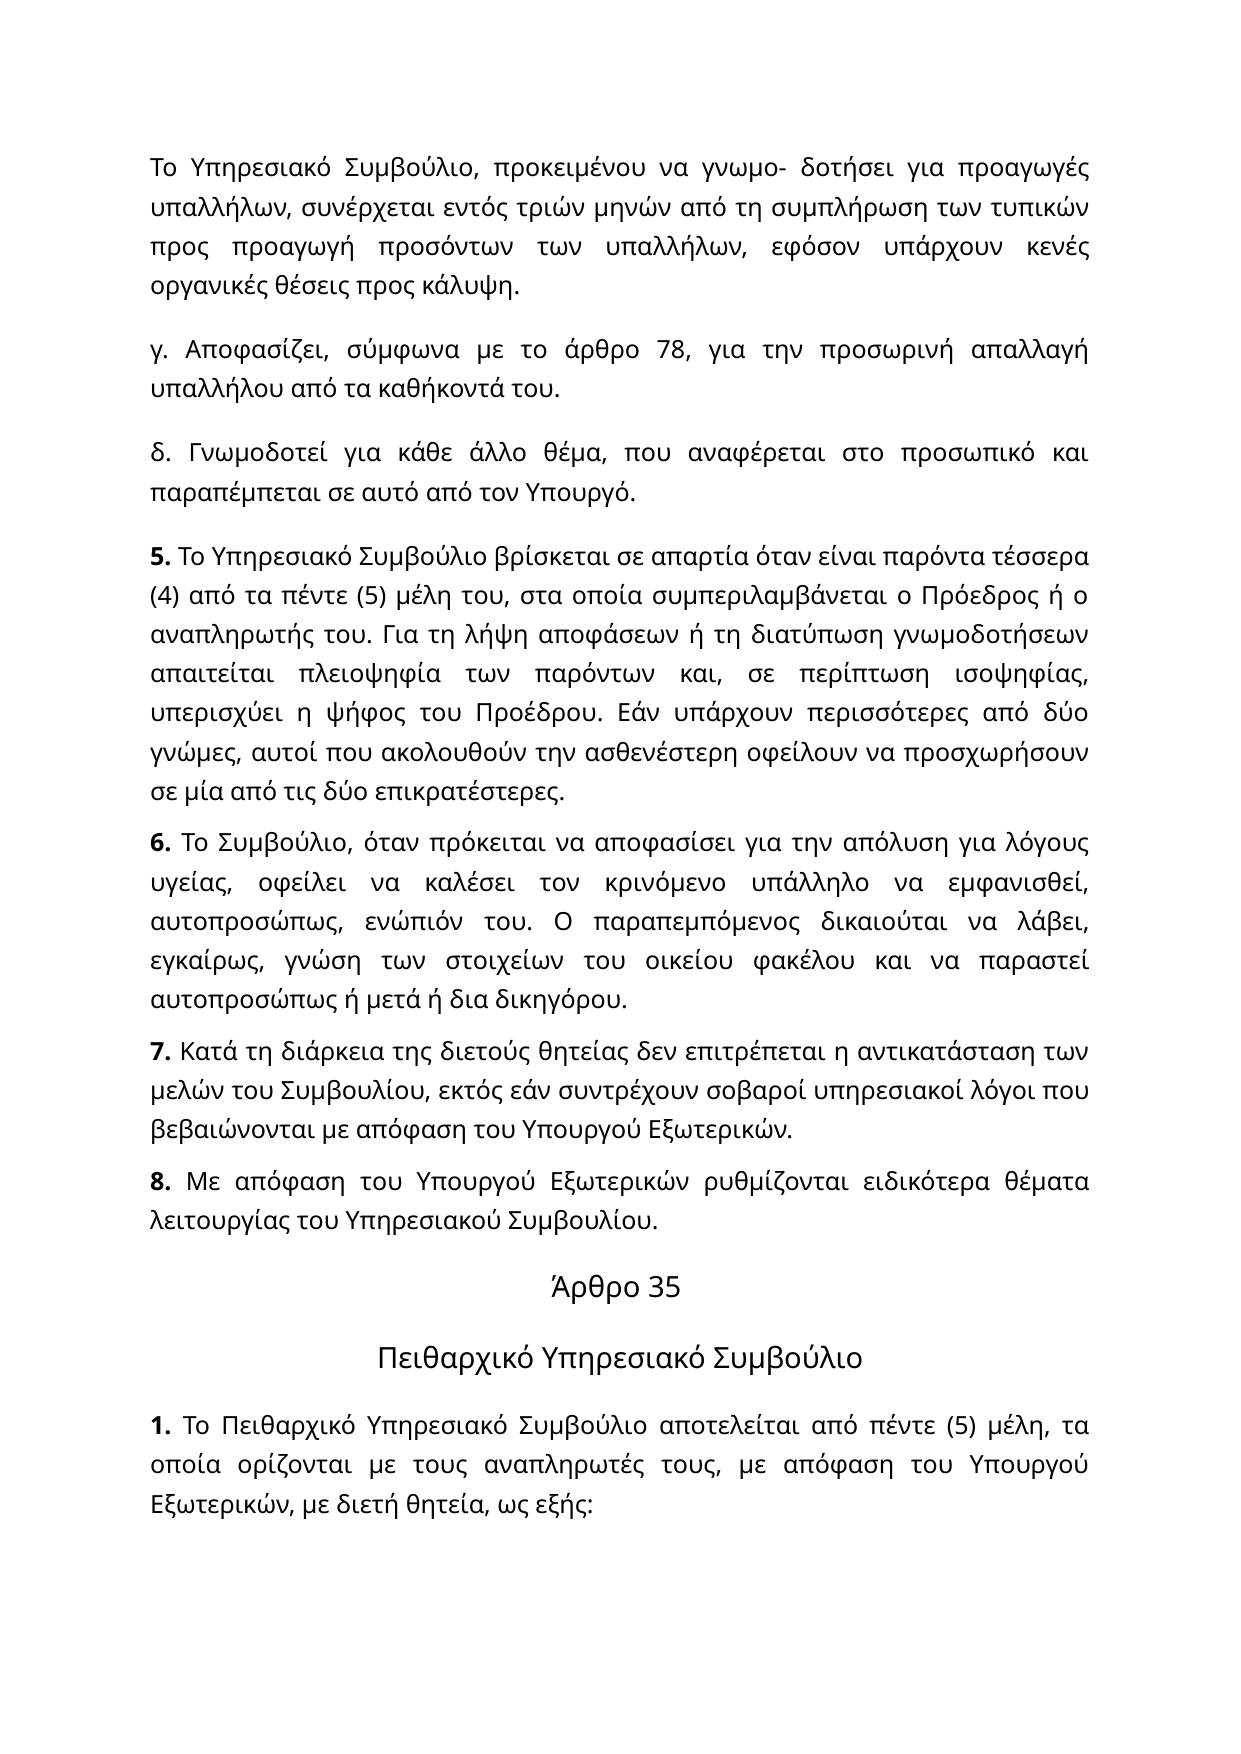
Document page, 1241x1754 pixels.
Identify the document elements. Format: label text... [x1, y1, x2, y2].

text 1. Το Πειθαρχικό Υπηρεσιακό Συμβούλιο αποτελείται από πέντε (5) μέλη, τα οποία ορίζονται με τους αναπληρωτές τους, με απόφαση του Υπουργού Εξωτερικών, με διετή θητεία, ως εξής: [150, 1408, 1090, 1520]
text Το Υπηρεσιακό Συμβούλιο, προκειμένου να γνωμο- δοτήσει για προαγωγές υπαλλήλων, συνέρχεται εντός τριών μηνών από τη συμπλήρωση των τυπικών προς προαγωγή προσόντων των υπαλλήλων, εφόσον υπάρχουν κενές οργανικές θέσεις προς κάλυψη. [150, 150, 1090, 302]
subtitle Άρθρο 35 [150, 1267, 1090, 1306]
text δ. Γνωμοδοτεί για κάθε άλλο θέμα, που αναφέρεται στο προσωπικό και παραπέμπεται σε αυτό από τον Υπουργό. [150, 435, 1090, 508]
text 8. Με απόφαση του Υπουργού Εξωτερικών ρυθμίζονται ειδικότερα θέματα λειτουργίας του Υπηρεσιακού Συμβουλίου. [150, 1163, 1090, 1237]
text 5. Το Υπηρεσιακό Συμβούλιο βρίσκεται σε απαρτία όταν είναι παρόντα τέσσερα (4) από τα πέντε (5) μέλη του, στα οποία συμπεριλαμβάνεται ο Πρόεδρος ή ο αναπληρωτής του. Για τη λήψη αποφάσεων ή τη διατύπωση γνωμοδοτήσεων απαιτείται πλειοψηφία των παρόντων και, σε περίπτωση ισοψηφίας, υπερισχύει η ψήφος του Προέδρου. Εάν υπάρχουν περισσότερες από δύο γνώμες, αυτοί που ακολουθούν την ασθενέστερη οφείλουν να προσχωρήσουν σε μία από τις δύο επικρατέστερες. [150, 538, 1090, 807]
subtitle Πειθαρχικό Υπηρεσιακό Συμβούλιο [150, 1337, 1090, 1377]
text 6. Το Συμβούλιο, όταν πρόκειται να αποφασίσει για την απόλυση για λόγους υγείας, οφείλει να καλέσει τον κρινόμενο υπάλληλο να εμφανισθεί, αυτοπροσώπως, ενώπιόν του. Ο παραπεμπόμενος δικαιούται να λάβει, εγκαίρως, γνώση των στοιχείων του οικείου φακέλου και να παραστεί αυτοπροσώπως ή μετά ή δια δικηγόρου. [150, 825, 1090, 1016]
text 7. Κατά τη διάρκεια της διετούς θητείας δεν επιτρέπεται η αντικατάσταση των μελών του Συμβουλίου, εκτός εάν συντρέχουν σοβαροί υπηρεσιακοί λόγοι που βεβαιώνονται με απόφαση του Υπουργού Εξωτερικών. [150, 1033, 1090, 1146]
text γ. Αποφασίζει, σύμφωνα με το άρθρο 78, για την προσωρινή απαλλαγή υπαλλήλου από τα καθήκοντά του. [150, 332, 1090, 405]
